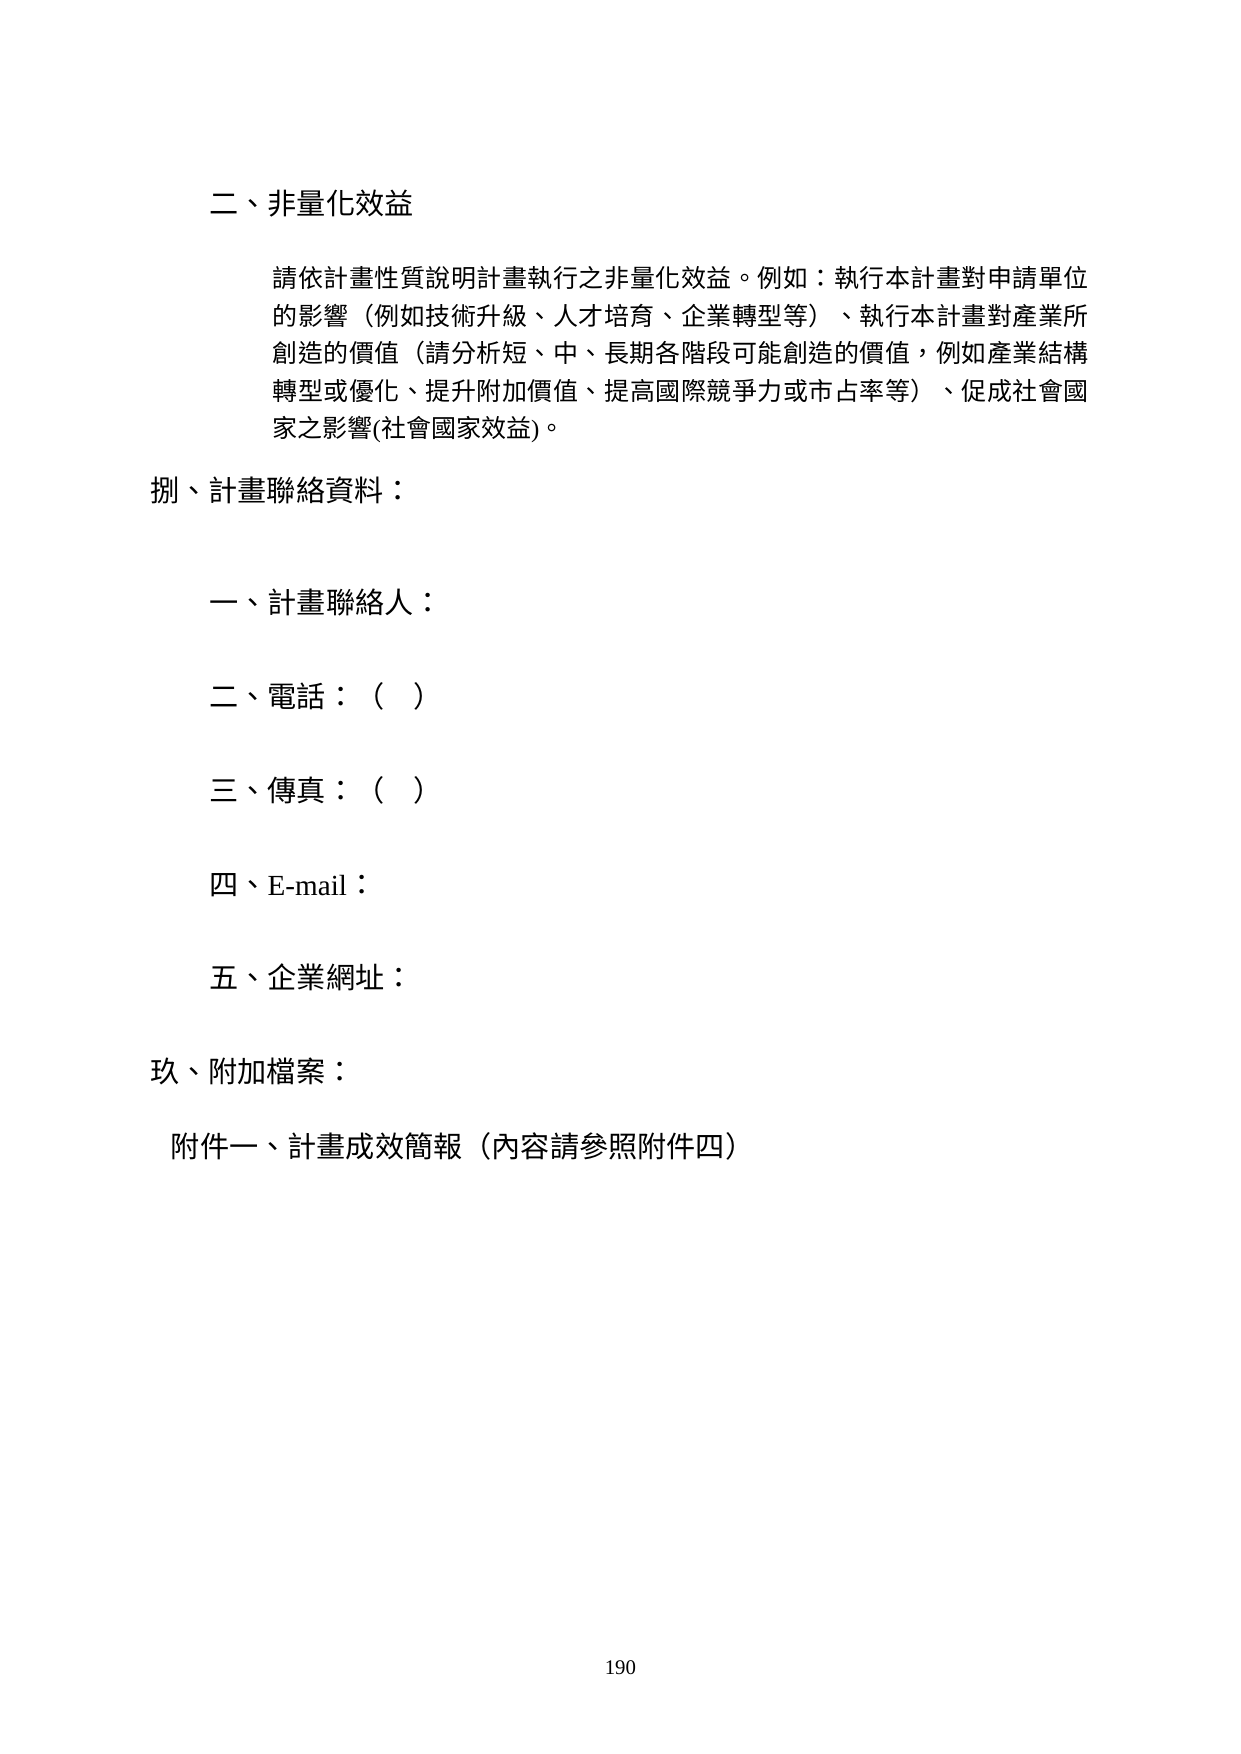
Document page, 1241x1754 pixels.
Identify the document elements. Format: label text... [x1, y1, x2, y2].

text 請依計畫性質說明計畫執行之非量化效益。例如：執行本計畫對申請單位的影響（例如技術升級、人才培育、企業轉型等）、執行本計畫對產業所創造的價值（請分析短、中、長期各階段可能創造的價值，例如產業結構轉型或優化、提升附加價值、提高國際競爭力或市占率等）、促成社會國家之影響(社會國家效益)。 [272, 258, 1090, 446]
text 玖、附加檔案： 附件一、計畫成效簡報（內容請參照附件四） [150, 1032, 1090, 1182]
text 五、企業網址： [206, 938, 1090, 1013]
text 二、非量化效益 [206, 164, 1090, 239]
text 捌、計畫聯絡資料： [150, 451, 1090, 526]
text 四、E-mail： [206, 845, 1090, 920]
text 二、電話：（ ） [206, 657, 1090, 732]
text 一、計畫聯絡人： [206, 563, 1090, 638]
text 三、傳真：（ ） [206, 751, 1090, 826]
